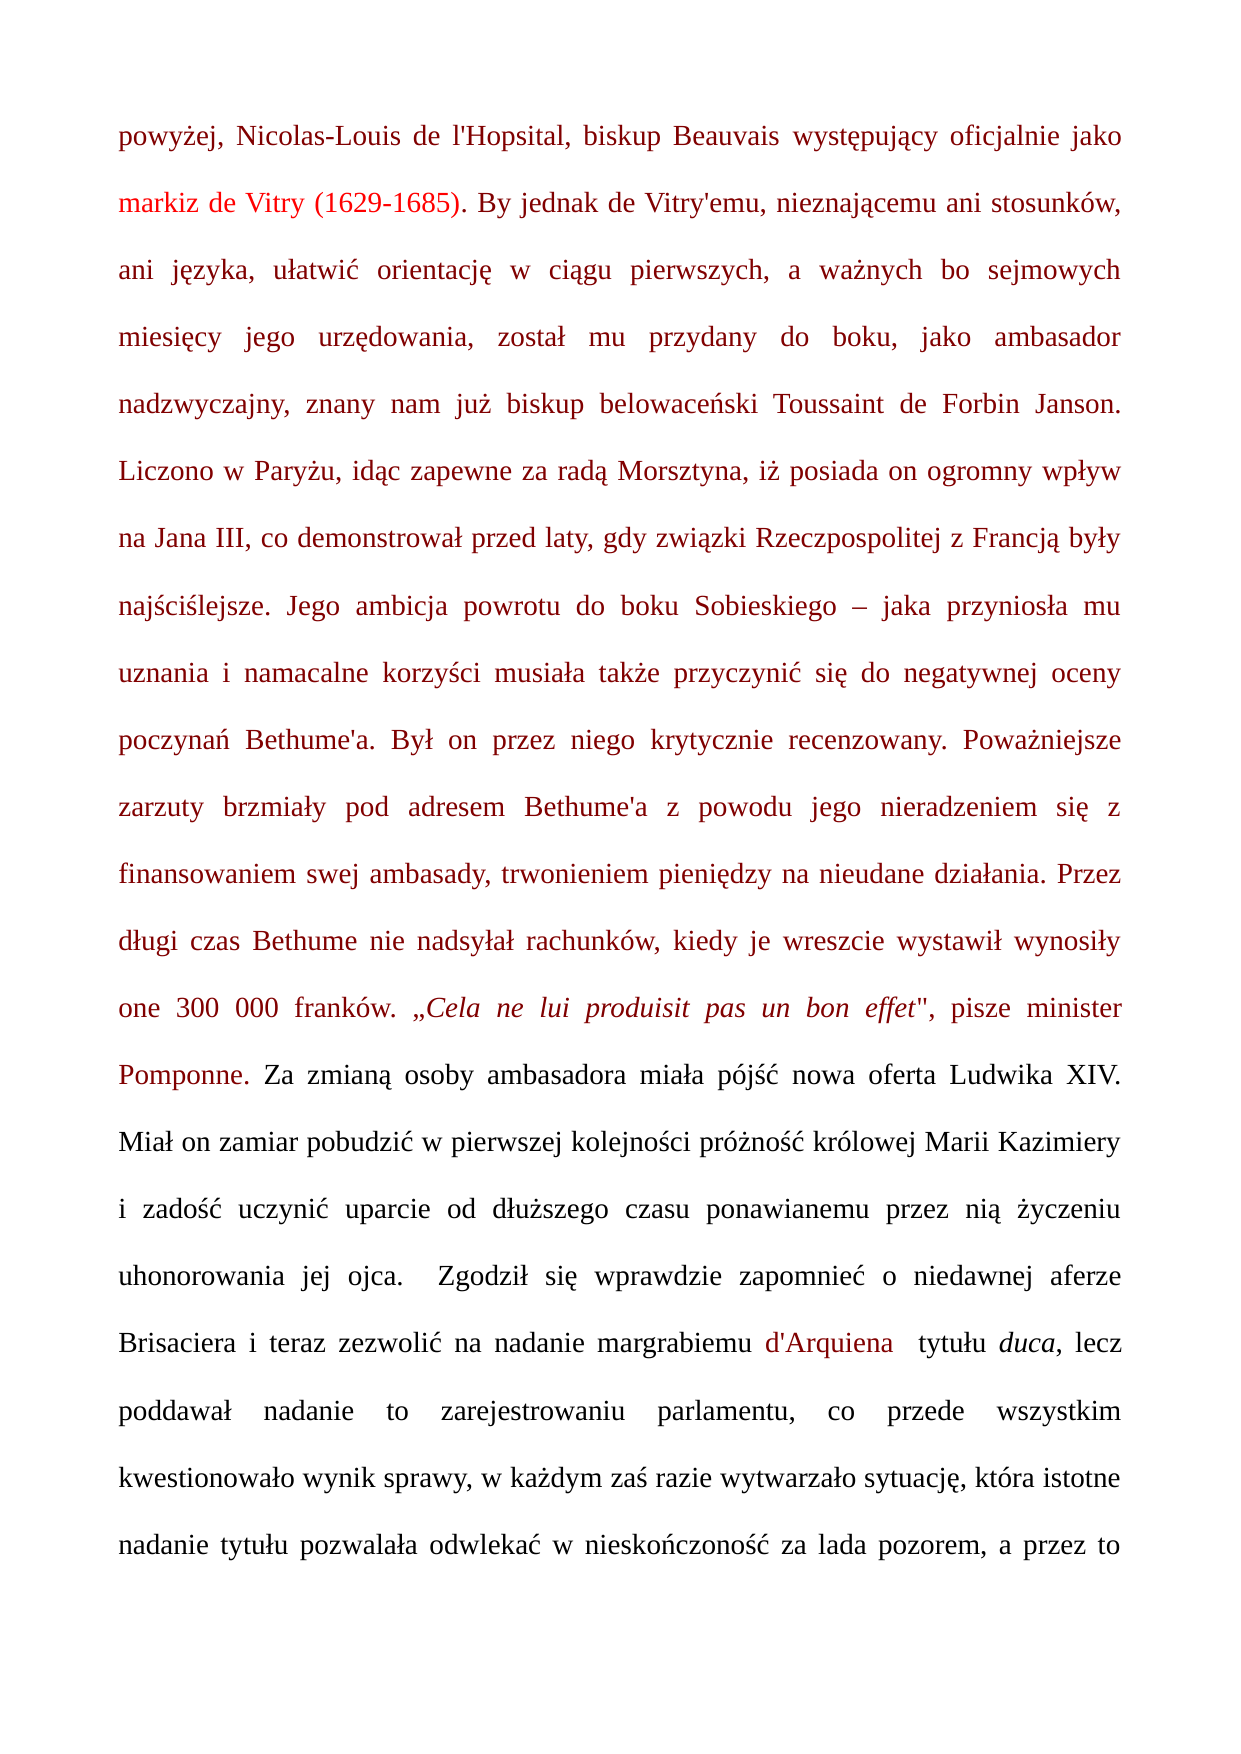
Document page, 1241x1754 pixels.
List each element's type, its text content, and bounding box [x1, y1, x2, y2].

text powyżej, Nicolas-Louis de l'Hopsital, biskup Beauvais występujący oficjalnie jako markiz de Vitry (1629-1685). By jednak de Vitry'emu, nieznającemu ani stosunków, ani języka, ułatwić orientację w ciągu pierwszych, a ważnych bo sejmowych miesięcy jego urzędowania, został mu przydany do boku, jako ambasador nadzwyczajny, znany nam już biskup belowaceński Toussaint de Forbin Janson. Liczono w Paryżu, idąc zapewne za radą Morsztyna, iż posiada on ogromny wpływ na Jana III, co demonstrował przed laty, gdy związki Rzeczpospolitej z Francją były najściślejsze. Jego ambicja powrotu do boku Sobieskiego – jaka przyniosła mu uznania i namacalne korzyści musiała także przyczynić się do negatywnej oceny poczynań Bethume'a. Był on przez niego krytycznie recenzowany. Poważniejsze zarzuty brzmiały pod adresem Bethume'a z powodu jego nieradzeniem się z finansowaniem swej ambasady, trwonieniem pieniędzy na nieudane działania. Przez długi czas Bethume nie nadsyłał rachunków, kiedy je wreszcie wystawił wynosiły one 300 000 franków. „Cela ne lui produisit pas un bon effet", pisze minister Pomponne. Za zmianą osoby ambasadora miała pójść nowa oferta Ludwika XIV. Miał on zamiar pobudzić w pierwszej kolejności próżność królowej Marii Kazimiery i zadość uczynić uparcie od dłuższego czasu ponawianemu przez nią życzeniu uhonorowania jej ojca. Zgodził się wprawdzie zapomnieć o niedawnej aferze Brisaciera i teraz zezwolić na nadanie margrabiemu d'Arquiena tytułu duca, lecz poddawał nadanie to zarejestrowaniu parlamentu, co przede wszystkim kwestionowało wynik sprawy, w każdym zaś razie wytwarzało sytuację, która istotne nadanie tytułu pozwalała odwlekać w nieskończoność za lada pozorem, a przez to [118, 118, 1122, 1560]
